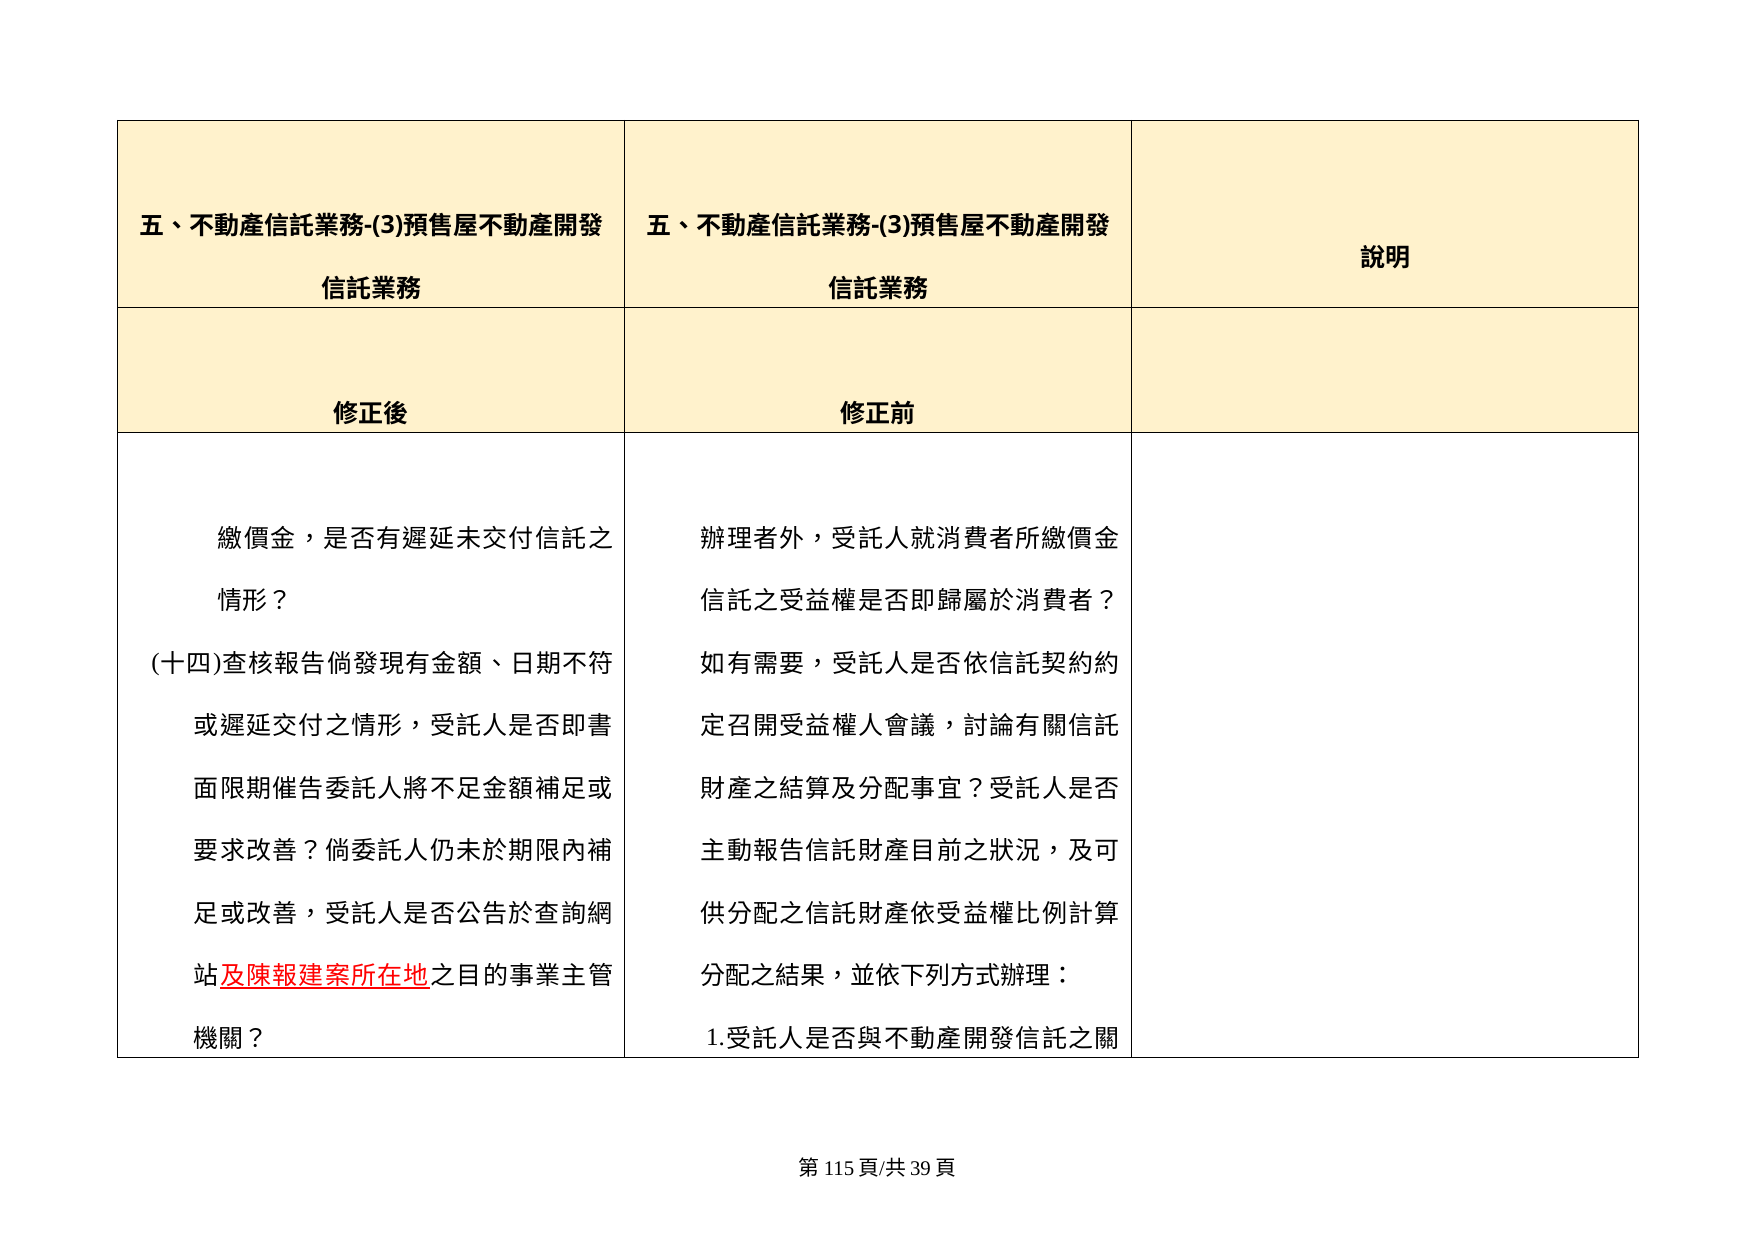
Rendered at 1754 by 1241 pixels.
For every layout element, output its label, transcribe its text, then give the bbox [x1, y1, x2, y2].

table_cell [1132, 308, 1638, 432]
table_cell 辦理者外，受託人就消費者所繳價金信託之受益權是否即歸屬於消費者？如有需要，受託人是否依信託契約約定召開受益權人會議，討論有關信託財產之結算及分配事宜？受託人是否主動報告信託財產目前之狀況，及可供分配之信託財產依受益權比例計算分配之結果，並依下列方式辦理： 1.受託人是否與不動產開發信託之關 [625, 433, 1131, 1057]
table_cell 修正後 [118, 308, 624, 432]
table_header 五、不動產信託業務-(3)預售屋不動產開發信託業務 [625, 121, 1131, 307]
table_cell 繳價金，是否有遲延未交付信託之情形？ (十四)查核報告倘發現有金額、日期不符或遲延交付之情形，受託人是否即書面限期催告委託人將不足金額補足或要求改善？倘委託人仍未於期限內補足或改善，受託人是否公告於查詢網站及陳報建案所在地之目的事業主管機關？ [118, 433, 624, 1057]
table_header 說明 [1132, 121, 1638, 307]
table_cell [1132, 433, 1638, 1057]
table_header 五、不動產信託業務-(3)預售屋不動產開發信託業務 [118, 121, 624, 307]
table_cell 修正前 [625, 308, 1131, 432]
